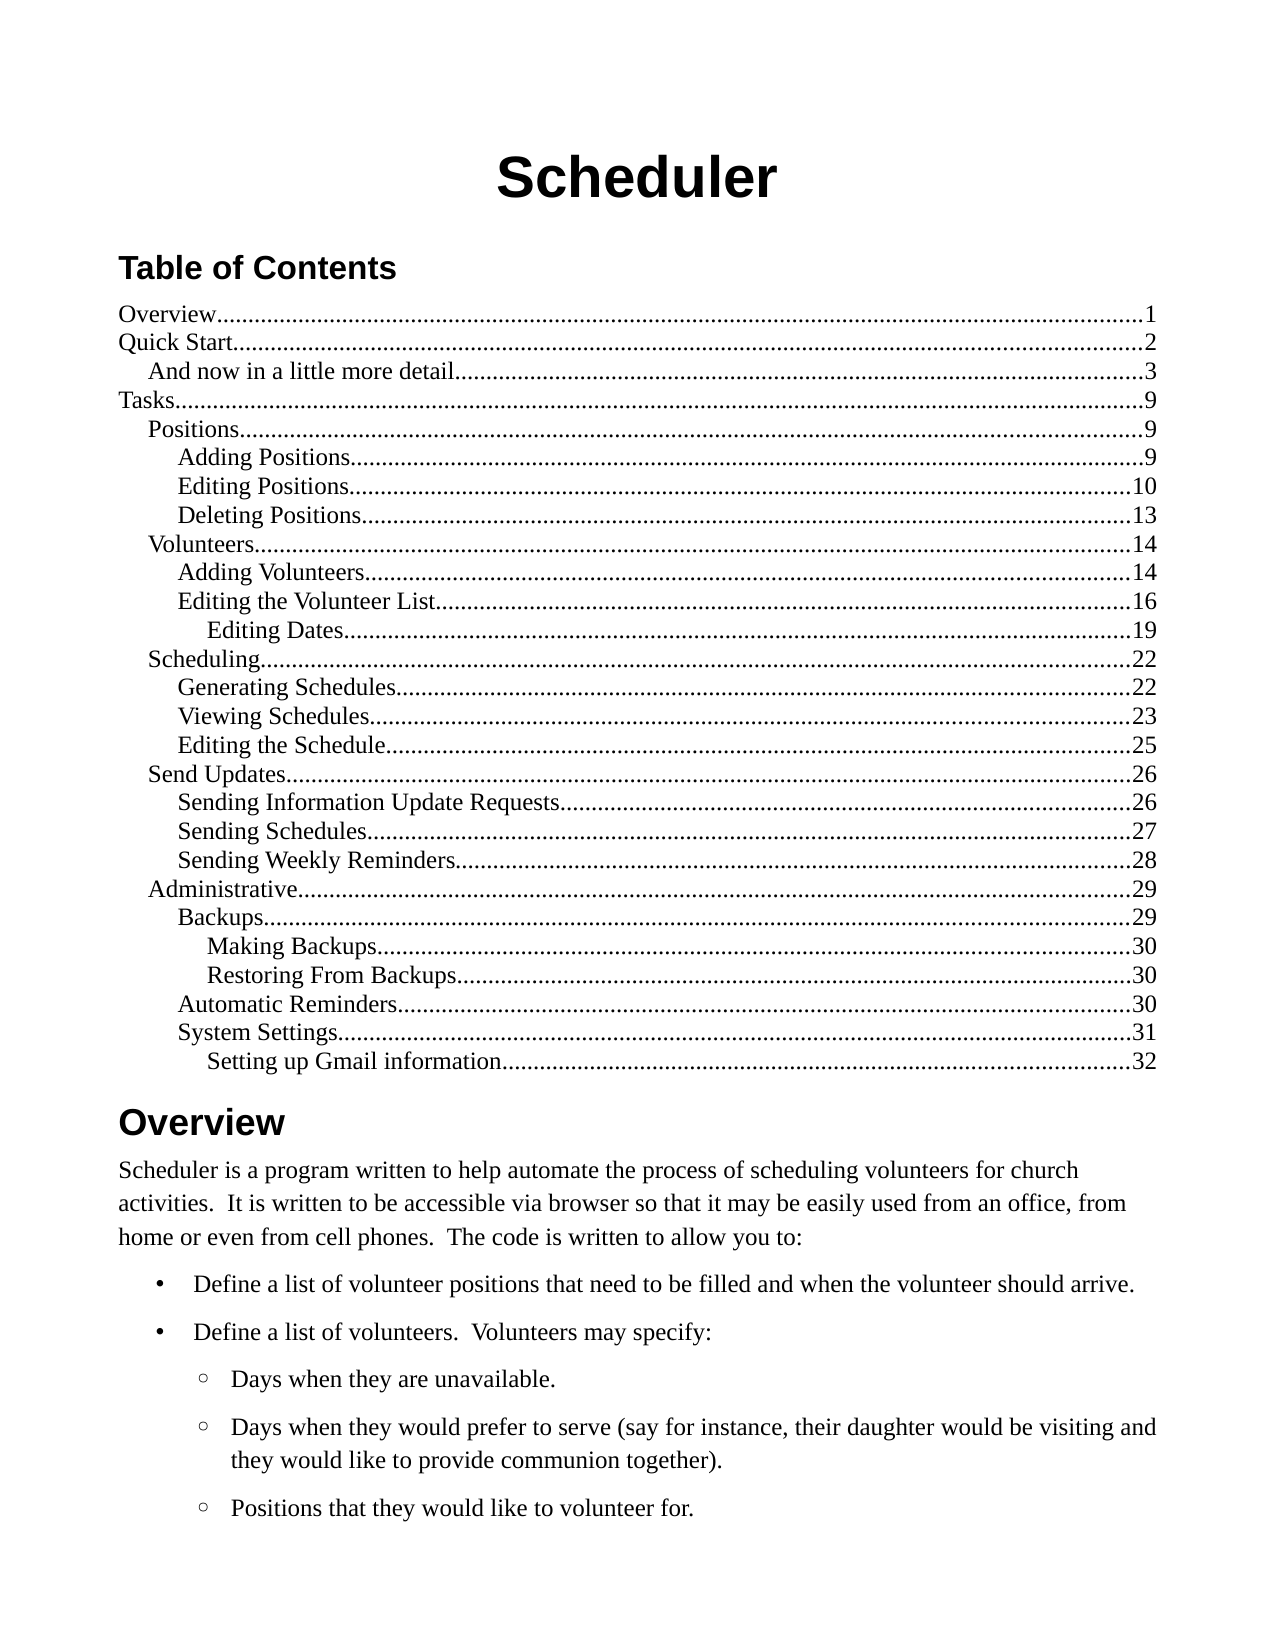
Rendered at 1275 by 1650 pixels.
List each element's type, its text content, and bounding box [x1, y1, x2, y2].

text Generating Schedules 22 [177, 672, 1157, 701]
text Scheduler is a program written to help automate the process of scheduling volunteers for church activities. It is written to be accessible via browser so that it may be easily used from an office, from home or even from cell phones. The code is written to allow you to: [118, 1156, 1157, 1250]
text Sending Information Update Requests 26 [177, 787, 1157, 816]
text Making Backups 30 [207, 931, 1157, 960]
text Restoring From Backups 30 [207, 960, 1157, 989]
text Editing Positions 10 [177, 471, 1157, 500]
text Administrative 29 [148, 874, 1157, 902]
text Editing the Schedule 25 [177, 730, 1157, 759]
text Sending Weekly Reminders 28 [177, 845, 1157, 874]
text Send Updates 26 [148, 759, 1157, 787]
text And now in a little more detail... 3 [148, 356, 1157, 385]
list Define a list of volunteers. Volunteers may specify: [156, 1317, 1157, 1346]
text Tasks 9 [118, 385, 1157, 414]
text Positions 9 [148, 414, 1157, 442]
text Editing Dates 19 [207, 615, 1157, 644]
text Editing the Volunteer List 16 [177, 586, 1157, 615]
text System Settings 31 [177, 1017, 1157, 1046]
text Adding Positions 9 [177, 442, 1157, 471]
list Days when they would prefer to serve (say for instance, their daughter would be visiting and they would like to provide communion together). [193, 1412, 1157, 1474]
list Positions that they would like to volunteer for. [193, 1493, 1157, 1521]
text Backups 29 [177, 902, 1157, 931]
subtitle Overview [118, 1100, 1157, 1143]
text Quick Start 2 [118, 327, 1157, 356]
text Automatic Reminders 30 [177, 989, 1157, 1017]
text Adding Volunteers 14 [177, 557, 1157, 586]
text Scheduling 22 [148, 644, 1157, 672]
text Viewing Schedules 23 [177, 701, 1157, 730]
title Scheduler [118, 143, 1157, 210]
list Days when they are unavailable. [193, 1364, 1157, 1393]
subtitle Table of Contents [118, 248, 1157, 286]
text Deleting Positions 13 [177, 500, 1157, 529]
text Setting up Gmail information 32 [207, 1046, 1157, 1075]
list Define a list of volunteer positions that need to be filled and when the volunteer should arrive. [156, 1269, 1157, 1298]
text Overview 1 [118, 299, 1157, 327]
text Sending Schedules 27 [177, 816, 1157, 845]
text Volunteers 14 [148, 529, 1157, 557]
